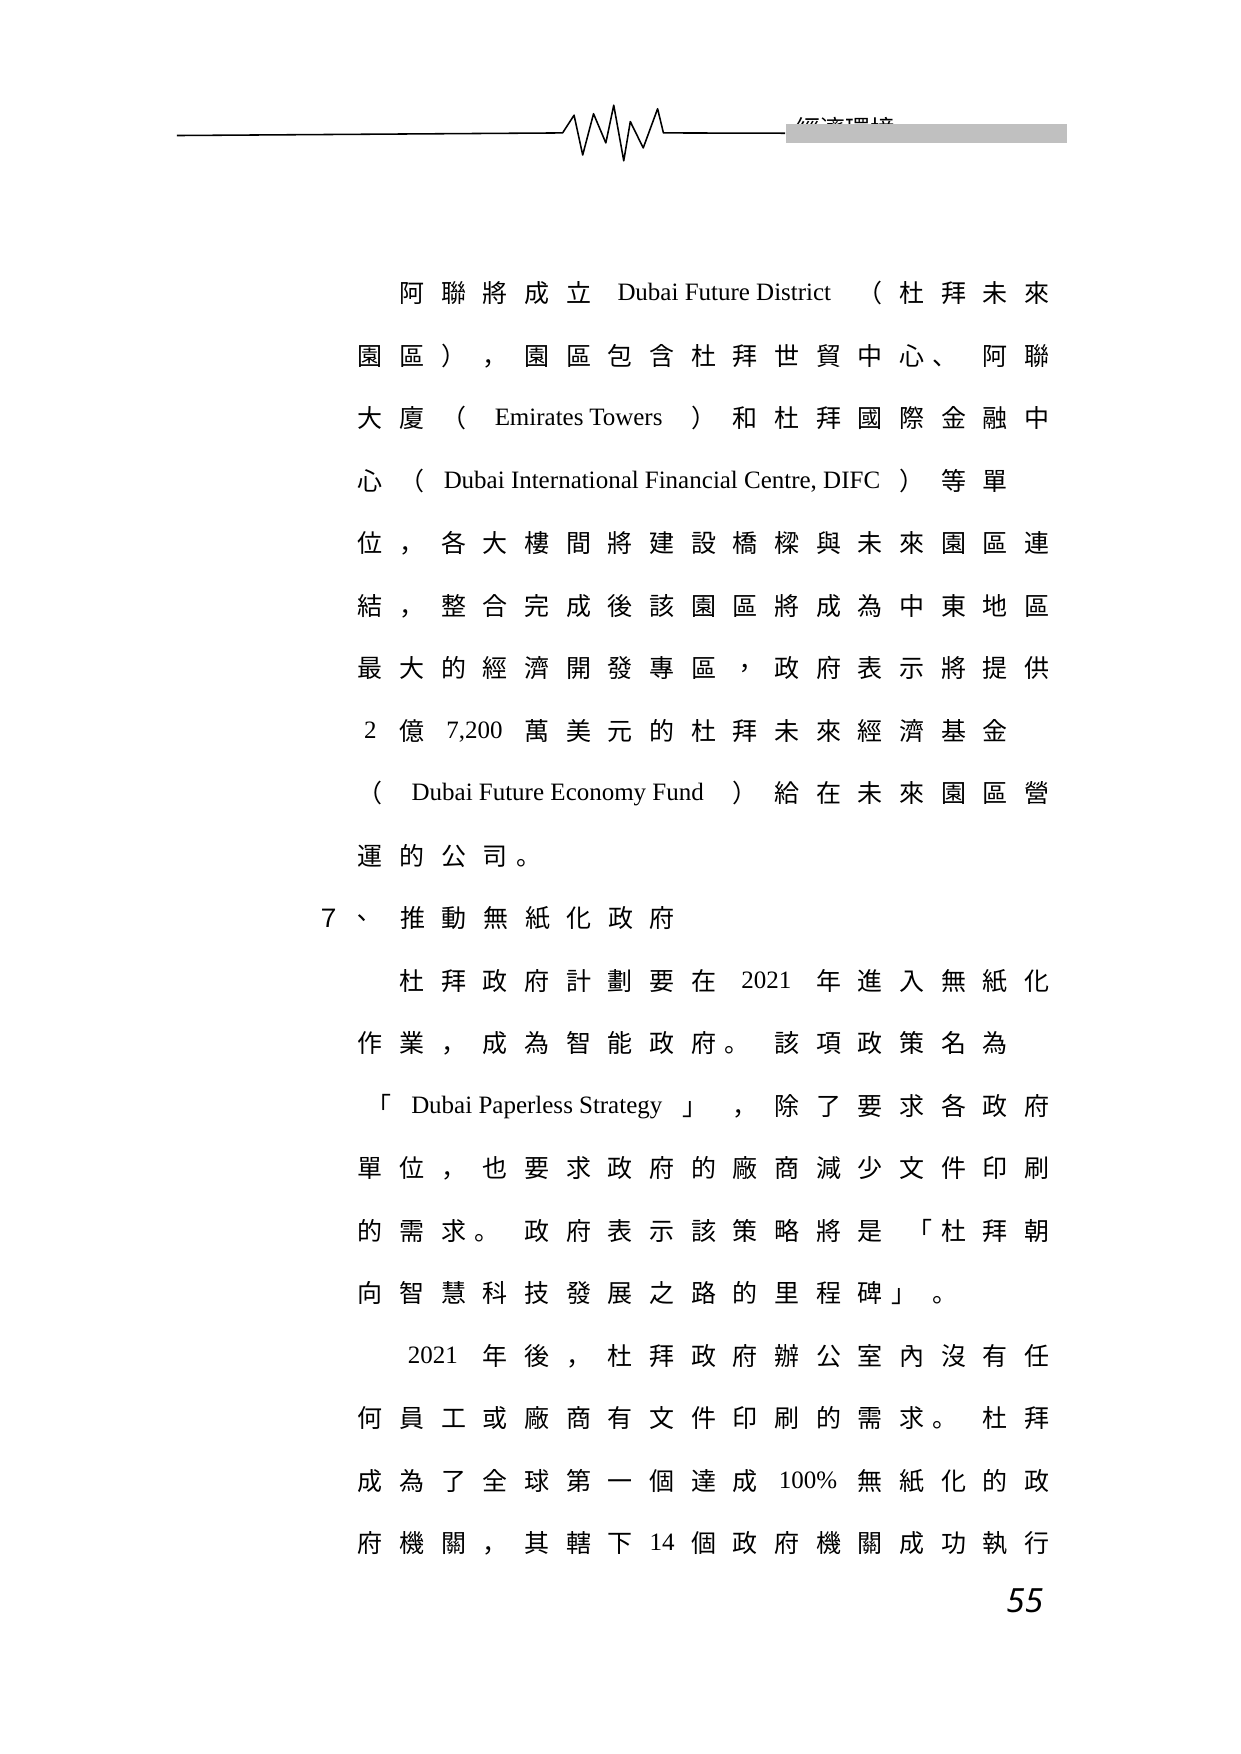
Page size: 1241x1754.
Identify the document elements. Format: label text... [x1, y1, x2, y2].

text ７、推動無紙化政府 [281, 875, 1058, 938]
text 杜拜政府計劃要在2021年進入無紙化作業，成為智能政府。該項政策名為「Dubai Paperless Strategy」，除了要求各政府單位，也要求政府的廠商減少文件印刷的需求。政府表示該策略將是「杜拜朝向智慧科技發展之路的里程碑」。 [330, 938, 1058, 1313]
text 阿聯將成立Dubai Future District（杜拜未來園區），園區包含杜拜世貿中心、阿聯大廈（Emirates Towers）和杜拜國際金融中心（Dubai International Financial Centre, DIFC）等單位，各大樓間將建設橋樑與未來園區連結，整合完成後該園區將成為中東地區最大的經濟開發專區，政府表示將提供2億7,200萬美元的杜拜未來經濟基金（Dubai Future Economy Fund）給在未來園區營運的公司。 [330, 250, 1058, 875]
text 2021年後，杜拜政府辦公室內沒有任何員工或廠商有文件印刷的需求。杜拜成為了全球第一個達成100%無紙化的政府機關，其轄下14個政府機關成功執行 [330, 1313, 1058, 1563]
